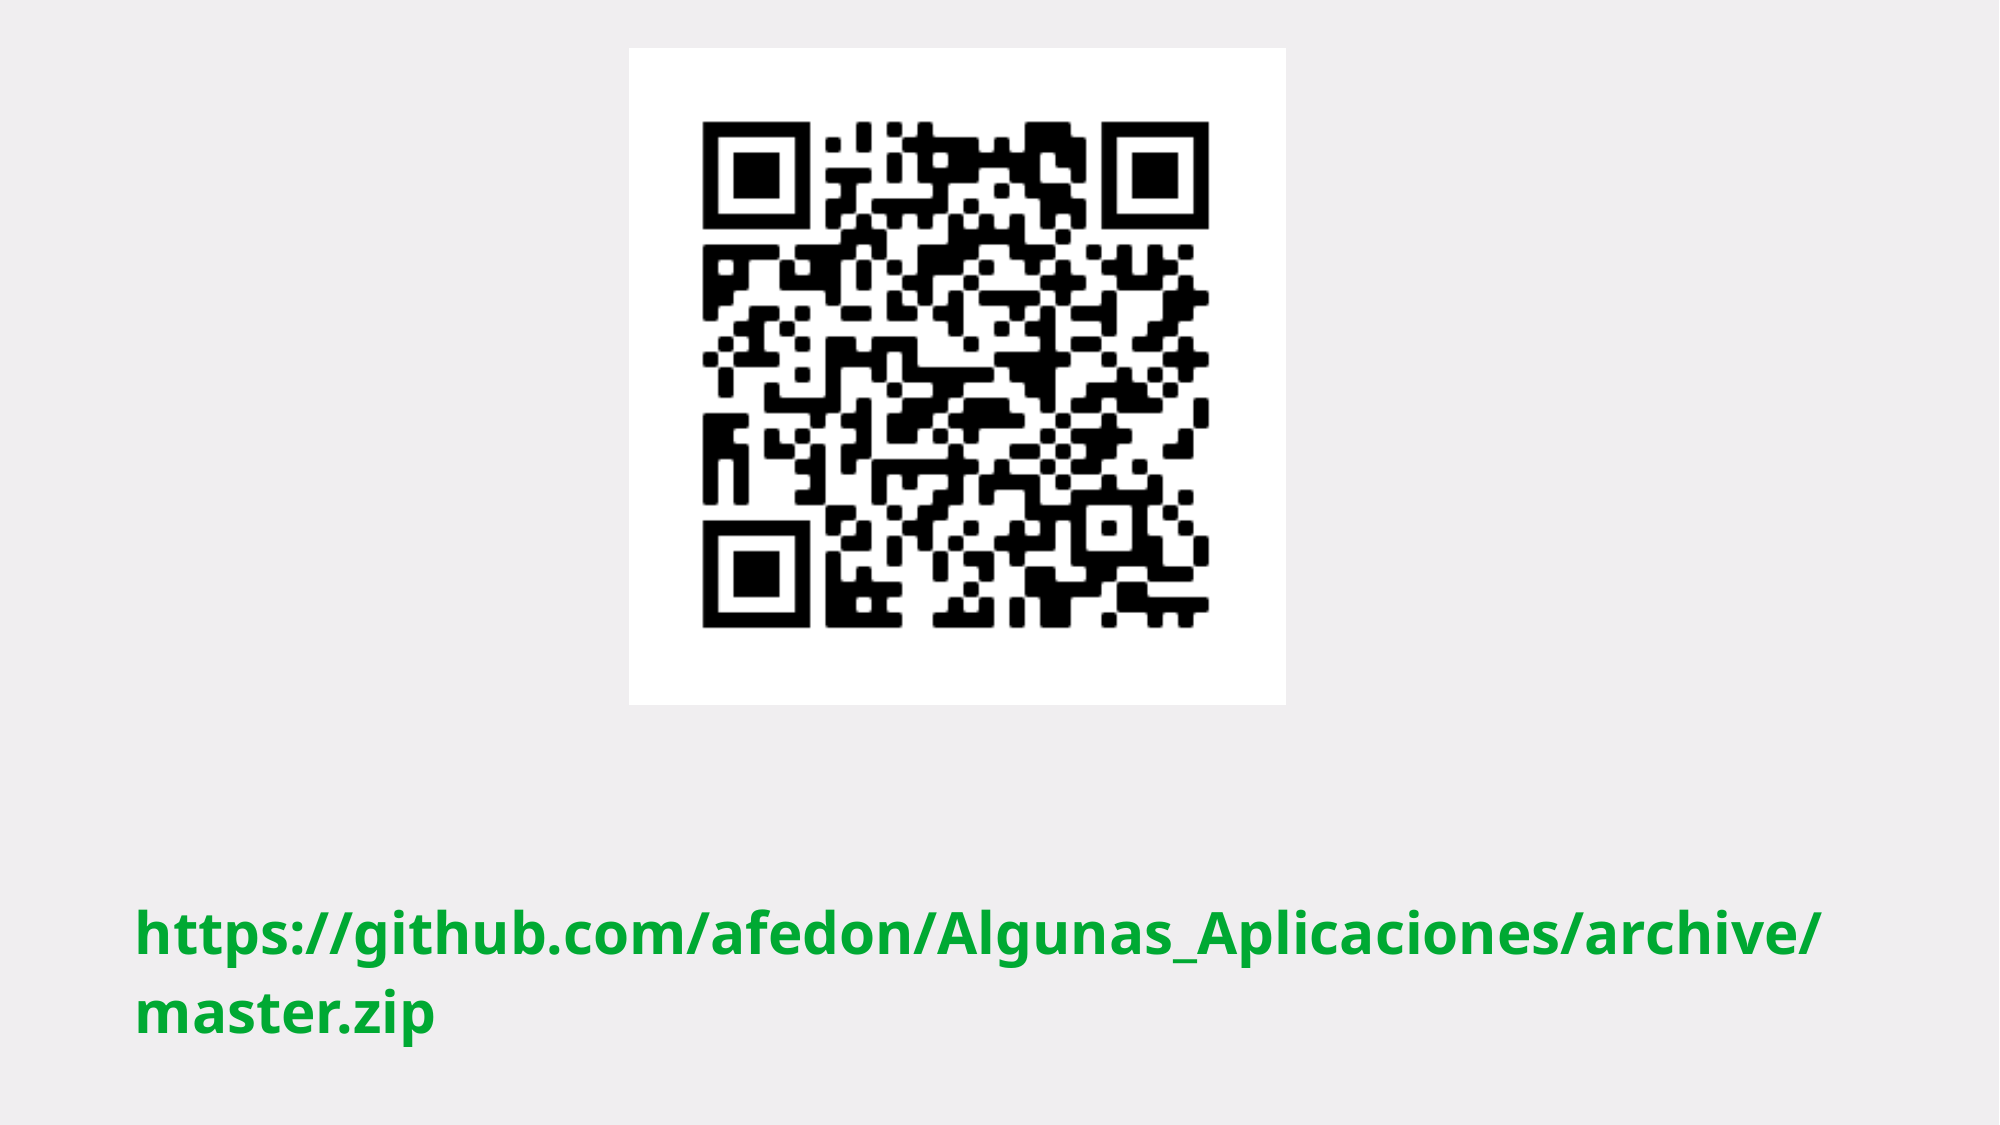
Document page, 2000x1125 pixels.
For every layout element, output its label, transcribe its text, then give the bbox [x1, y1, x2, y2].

text_box https://github.com/afedon/Algunas_Aplicaciones/archive/master.zip [119, 885, 1950, 1006]
picture [629, 48, 1286, 706]
